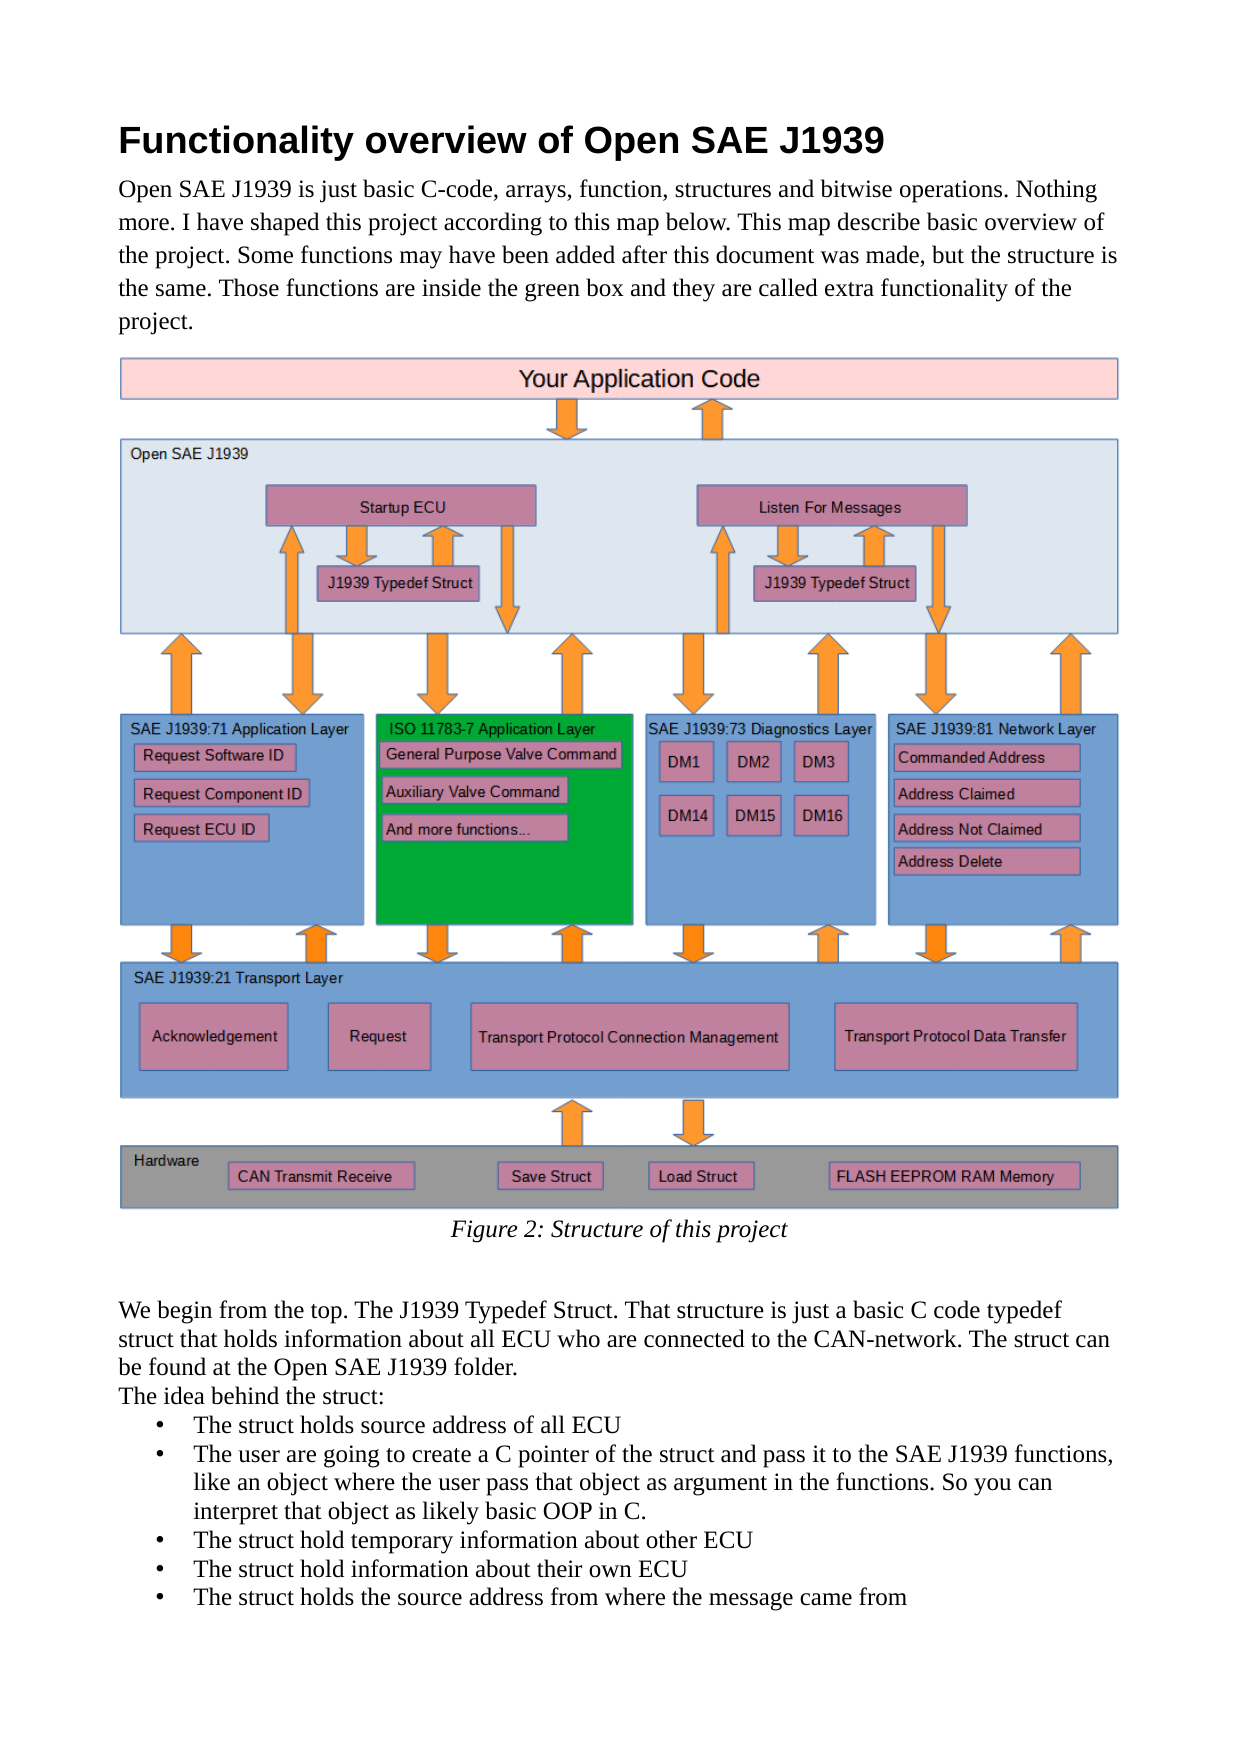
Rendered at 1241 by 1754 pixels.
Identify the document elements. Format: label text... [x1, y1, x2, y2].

list The struct hold information about their own ECU [156, 1554, 1122, 1582]
text We begin from the top. The J1939 Typedef Struct. That structure is just a basic C code typedef struct that holds information about all ECU who are connected to the CAN-network. The struct can be found at the Open SAE J1939 folder. [118, 1295, 1122, 1381]
list The user are going to create a C pointer of the struct and pass it to the SAE J1939 functions, like an object where the user pass that object as argument in the functions. So you can interpret that object as likely basic OOP in C. [156, 1439, 1122, 1525]
text Figure 2: Structure of this project [118, 1215, 1122, 1243]
list The struct holds source address of all ECU [156, 1410, 1122, 1439]
subtitle Functionality overview of Open SAE J1939 [118, 118, 1122, 162]
text The idea behind the struct: [118, 1381, 1122, 1410]
list The struct holds the source address from where the message came from [156, 1582, 1122, 1611]
picture [118, 353, 1123, 1215]
text Open SAE J1939 is just basic C-code, arrays, function, structures and bitwise operations. Nothing more. I have shaped this project according to this map below. This map describe basic overview of the project. Some functions may have been added after this document was made, but the structure is the same. Those functions are inside the green box and they are called extra functionality of the project. [118, 174, 1122, 335]
list The struct hold temporary information about other ECU [156, 1525, 1122, 1554]
